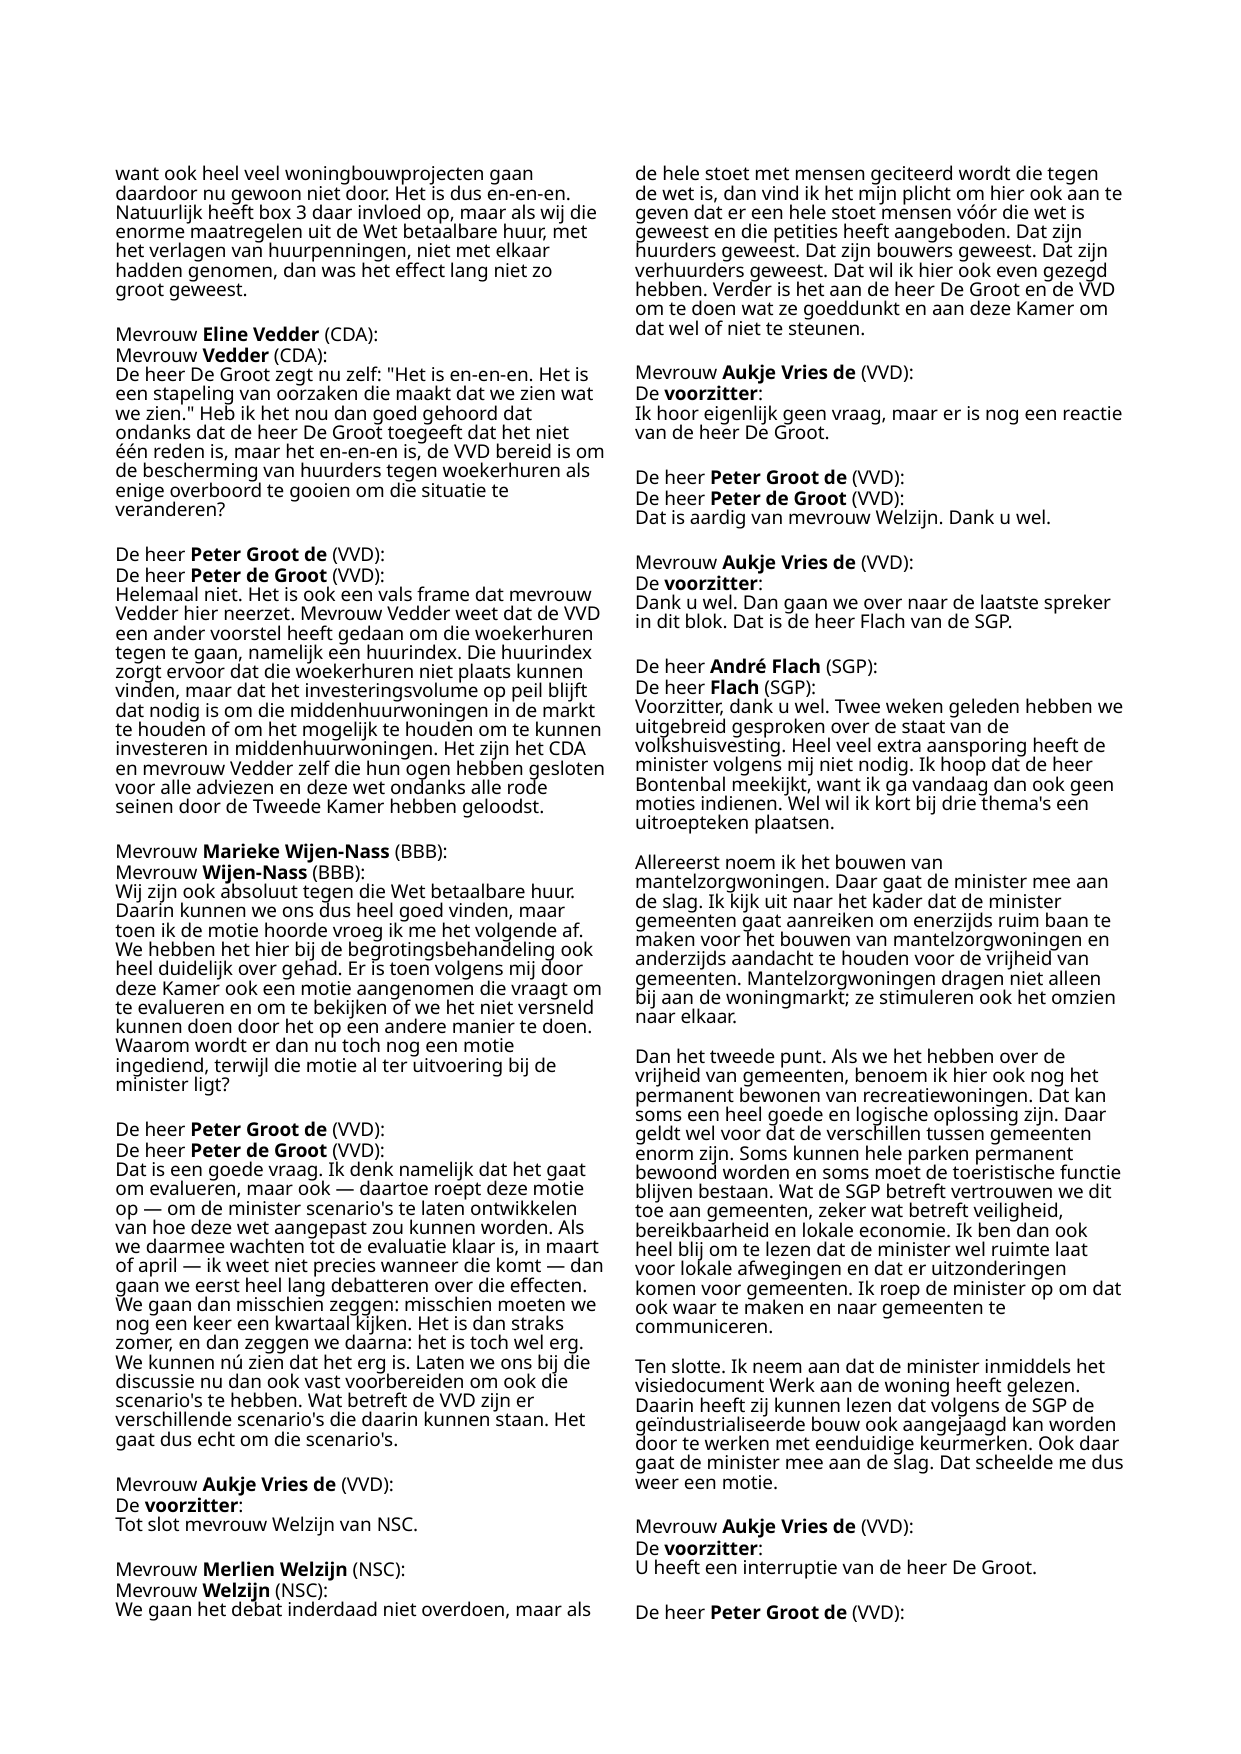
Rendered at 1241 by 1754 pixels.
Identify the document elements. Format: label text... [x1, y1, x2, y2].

text want ook heel veel woningbouwprojecten gaan daardoor nu gewoon niet door. Het is dus en-en-en. Natuurlijk heeft box 3 daar invloed op, maar als wij die enorme maatregelen uit de Wet betaalbare huur, met het verlagen van huurpenningen, niet met elkaar hadden genomen, dan was het effect lang niet zo groot geweest. [115, 165, 605, 300]
text Mevrouw Aukje Vries de (VVD): [635, 1514, 1125, 1539]
text De voorzitter: [635, 385, 1125, 404]
text Mevrouw Merlien Welzijn (NSC): [115, 1556, 605, 1582]
text De heer Peter Groot de (VVD): [115, 1116, 605, 1142]
text De heer Peter Groot de (VVD): [635, 464, 1125, 490]
text De heer André Flach (SGP): [635, 653, 1125, 679]
text Mevrouw Vedder (CDA): [115, 347, 605, 366]
text De heer Flach (SGP): [635, 679, 1125, 698]
text Mevrouw Aukje Vries de (VVD): [115, 1471, 605, 1497]
text De voorzitter: [115, 1497, 605, 1516]
text Dank u wel. Dan gaan we over naar de laatste spreker in dit blok. Dat is de heer Flach van de SGP. [635, 594, 1125, 633]
text Helemaal niet. Het is ook een vals frame dat mevrouw Vedder hier neerzet. Mevrouw Vedder weet dat de VVD een ander voorstel heeft gedaan om die woekerhuren tegen te gaan, namelijk een huurindex. Die huurindex zorgt ervoor dat die woekerhuren niet plaats kunnen vinden, maar dat het investeringsvolume op peil blijft dat nodig is om die middenhuurwoningen in de markt te houden of om het mogelijk te houden om te kunnen investeren in middenhuurwoningen. Het zijn het CDA en mevrouw Vedder zelf die hun ogen hebben gesloten voor alle adviezen en deze wet ondanks alle rode seinen door de Tweede Kamer hebben geloodst. [115, 586, 605, 817]
text Ten slotte. Ik neem aan dat de minister inmiddels het visiedocument Werk aan de woning heeft gelezen. Daarin heeft zij kunnen lezen dat volgens de SGP de geïndustrialiseerde bouw ook aangejaagd kan worden door te werken met eenduidige keurmerken. Ook daar gaat de minister mee aan de slag. Dat scheelde me dus weer een motie. [635, 1358, 1125, 1493]
text Allereerst noem ik het bouwen van mantelzorgwoningen. Daar gaat de minister mee aan de slag. Ik kijk uit naar het kader dat de minister gemeenten gaat aanreiken om enerzijds ruim baan te maken voor het bouwen van mantelzorgwoningen en anderzijds aandacht te houden voor de vrijheid van gemeenten. Mantelzorgwoningen dragen niet alleen bij aan de woningmarkt; ze stimuleren ook het omzien naar elkaar. [635, 854, 1125, 1027]
text Mevrouw Eline Vedder (CDA): [115, 321, 605, 347]
text De heer Peter de Groot (VVD): [115, 567, 605, 586]
text Voorzitter, dank u wel. Twee weken geleden hebben we uitgebreid gesproken over de staat van de volkshuisvesting. Heel veel extra aansporing heeft de minister volgens mij niet nodig. Ik hoop dat de heer Bontenbal meekijkt, want ik ga vandaag dan ook geen moties indienen. Wel wil ik kort bij drie thema's een uitroepteken plaatsen. [635, 698, 1125, 833]
text De heer Peter de Groot (VVD): [115, 1142, 605, 1161]
text Dan het tweede punt. Als we het hebben over de vrijheid van gemeenten, benoem ik hier ook nog het permanent bewonen van recreatiewoningen. Dat kan soms een heel goede en logische oplossing zijn. Daar geldt wel voor dat de verschillen tussen gemeenten enorm zijn. Soms kunnen hele parken permanent bewoond worden en soms moet de toeristische functie blijven bestaan. Wat de SGP betreft vertrouwen we dit toe aan gemeenten, zeker wat betreft veiligheid, bereikbaarheid en lokale economie. Ik ben dan ook heel blij om te lezen dat de minister wel ruimte laat voor lokale afwegingen en dat er uitzonderingen komen voor gemeenten. Ik roep de minister op om dat ook waar te maken en naar gemeenten te communiceren. [635, 1048, 1125, 1337]
text De voorzitter: [635, 575, 1125, 594]
text De heer De Groot zegt nu zelf: "Het is en-en-en. Het is een stapeling van oorzaken die maakt dat we zien wat we zien." Heb ik het nou dan goed gehoord dat ondanks dat de heer De Groot toegeeft dat het niet één reden is, maar het en-en-en is, de VVD bereid is om de bescherming van huurders tegen woekerhuren als enige overboord te gooien om die situatie te veranderen? [115, 366, 605, 520]
text Wij zijn ook absoluut tegen die Wet betaalbare huur. Daarin kunnen we ons dus heel goed vinden, maar toen ik de motie hoorde vroeg ik me het volgende af. We hebben het hier bij de begrotingsbehandeling ook heel duidelijk over gehad. Er is toen volgens mij door deze Kamer ook een motie aangenomen die vraagt om te evalueren en om te bekijken of we het niet versneld kunnen doen door het op een andere manier te doen. Waarom wordt er dan nu toch nog een motie ingediend, terwijl die motie al ter uitvoering bij de minister ligt? [115, 883, 605, 1095]
text de hele stoet met mensen geciteerd wordt die tegen de wet is, dan vind ik het mijn plicht om hier ook aan te geven dat er een hele stoet mensen vóór die wet is geweest en die petities heeft aangeboden. Dat zijn huurders geweest. Dat zijn bouwers geweest. Dat zijn verhuurders geweest. Dat wil ik hier ook even gezegd hebben. Verder is het aan de heer De Groot en de VVD om te doen wat ze goeddunkt en aan deze Kamer om dat wel of niet te steunen. [635, 165, 1125, 339]
text Mevrouw Aukje Vries de (VVD): [635, 549, 1125, 575]
text Mevrouw Wijen-Nass (BBB): [115, 864, 605, 883]
text We gaan het debat inderdaad niet overdoen, maar als [115, 1601, 605, 1620]
text Tot slot mevrouw Welzijn van NSC. [115, 1516, 605, 1535]
text Dat is aardig van mevrouw Welzijn. Dank u wel. [635, 509, 1125, 528]
text Mevrouw Marieke Wijen-Nass (BBB): [115, 838, 605, 864]
text Dat is een goede vraag. Ik denk namelijk dat het gaat om evalueren, maar ook — daartoe roept deze motie op — om de minister scenario's te laten ontwikkelen van hoe deze wet aangepast zou kunnen worden. Als we daarmee wachten tot de evaluatie klaar is, in maart of april — ik weet niet precies wanneer die komt — dan gaan we eerst heel lang debatteren over die effecten. We gaan dan misschien zeggen: misschien moeten we nog een keer een kwartaal kijken. Het is dan straks zomer, en dan zeggen we daarna: het is toch wel erg. We kunnen nú zien dat het erg is. Laten we ons bij die discussie nu dan ook vast voorbereiden om ook die scenario's te hebben. Wat betreft de VVD zijn er verschillende scenario's die daarin kunnen staan. Het gaat dus echt om die scenario's. [115, 1161, 605, 1450]
text Mevrouw Aukje Vries de (VVD): [635, 359, 1125, 385]
text De heer Peter de Groot (VVD): [635, 490, 1125, 509]
text De heer Peter Groot de (VVD): [635, 1599, 1125, 1624]
text Mevrouw Welzijn (NSC): [115, 1582, 605, 1601]
text Ik hoor eigenlijk geen vraag, maar er is nog een reactie van de heer De Groot. [635, 404, 1125, 443]
text U heeft een interruptie van de heer De Groot. [635, 1559, 1125, 1578]
text De heer Peter Groot de (VVD): [115, 541, 605, 567]
text De voorzitter: [635, 1539, 1125, 1559]
